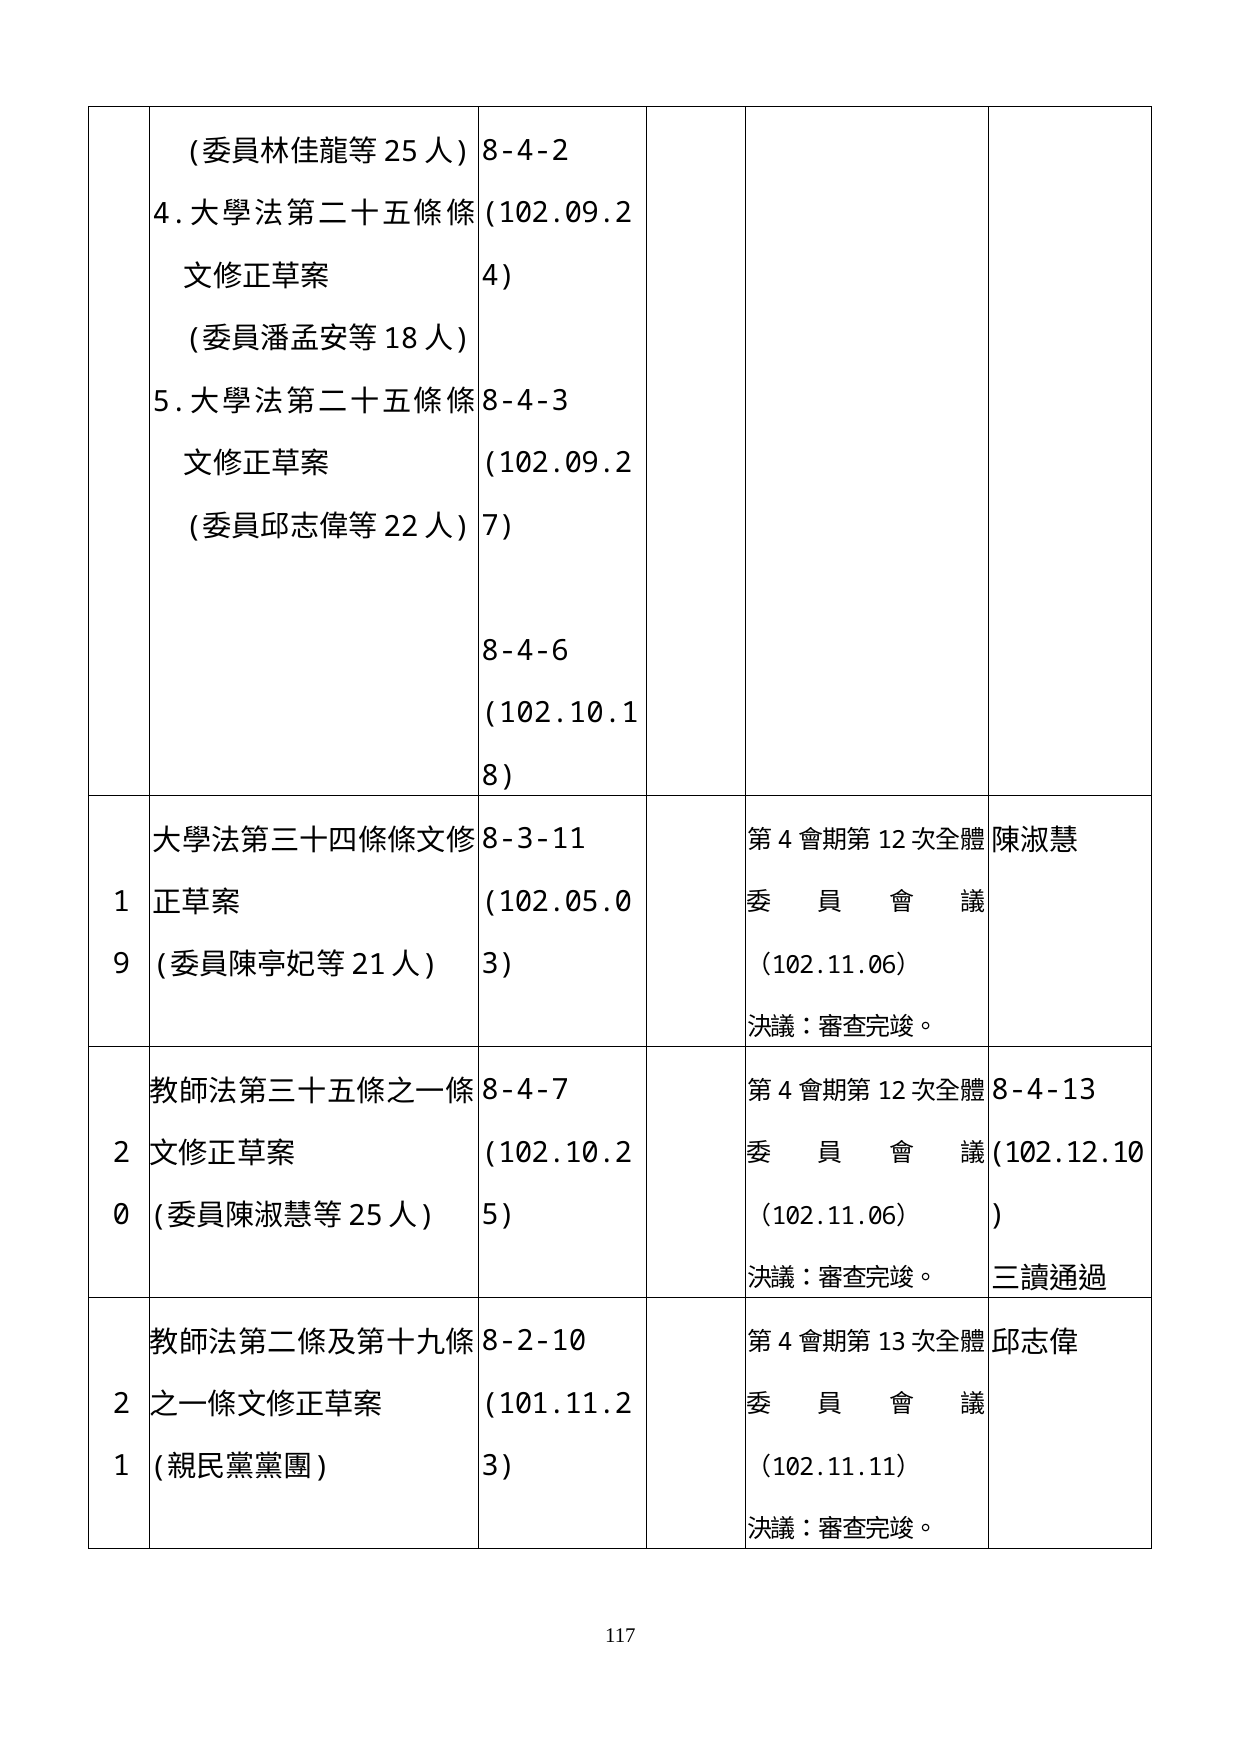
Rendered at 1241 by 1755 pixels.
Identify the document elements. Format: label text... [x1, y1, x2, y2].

table_cell 8-4-13 (102.12.10) 三讀通過 [989, 1047, 1151, 1297]
table_cell [989, 107, 1151, 794]
table_cell 第4會期第12次全體委員會議（102.11.06） 決議：審查完竣。 [746, 796, 988, 1046]
table_cell [746, 107, 988, 794]
table_cell (委員林佳龍等25人) 4.大學法第二十五條條文修正草案 (委員潘孟安等18人) 5.大學法第二十五條條文修正草案 (委員邱志偉等22人) [150, 107, 478, 794]
table_cell 大學法第三十四條條文修正草案 (委員陳亭妃等21人) [150, 796, 478, 1046]
table_cell [89, 796, 149, 1046]
table_cell 8-4-7 (102.10.25) [479, 1047, 646, 1297]
table_cell 8-4-2 (102.09.24) 8-4-3 (102.09.27) 8-4-6 (102.10.18) [479, 107, 646, 794]
table_cell 第4會期第13次全體委員會議（102.11.11） 決議：審查完竣。 [746, 1298, 988, 1548]
table_cell [89, 107, 149, 794]
table_cell 陳淑慧 [989, 796, 1151, 1046]
table_cell [89, 1298, 149, 1548]
table_cell [89, 1047, 149, 1297]
table_cell 8-3-11 (102.05.03) [479, 796, 646, 1046]
table_cell 教師法第三十五條之一條文修正草案 (委員陳淑慧等25人) [150, 1047, 478, 1297]
table_cell [647, 796, 745, 1046]
table_cell 邱志偉 [989, 1298, 1151, 1548]
table_cell 第4會期第12次全體委員會議（102.11.06） 決議：審查完竣。 [746, 1047, 988, 1297]
table_cell 教師法第二條及第十九條之一條文修正草案 (親民黨黨團) [150, 1298, 478, 1548]
table_cell [647, 1298, 745, 1548]
table_cell 8-2-10 (101.11.23) [479, 1298, 646, 1548]
table_cell [647, 1047, 745, 1297]
table_cell [647, 107, 745, 794]
